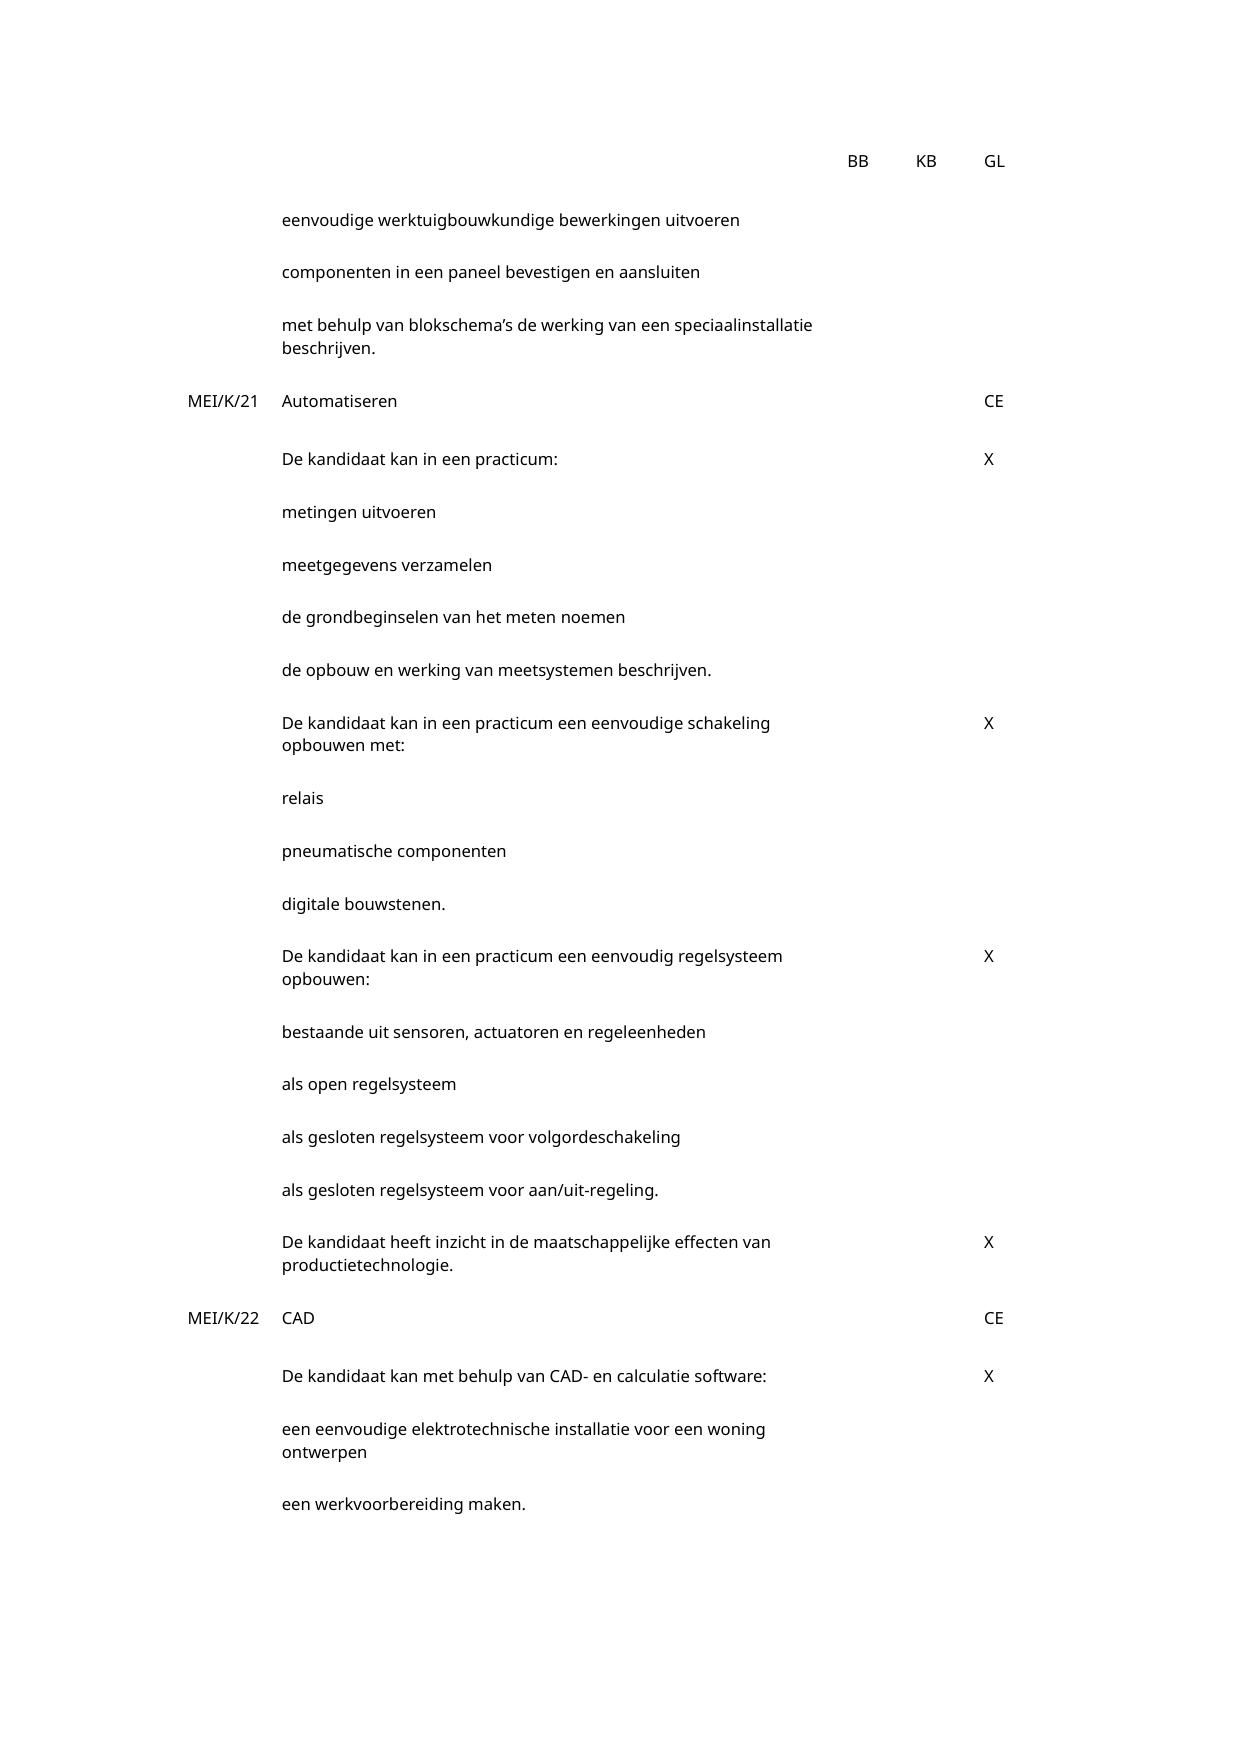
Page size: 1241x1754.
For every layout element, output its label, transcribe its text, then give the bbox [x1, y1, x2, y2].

table_cell [916, 1306, 984, 1365]
table_cell [847, 448, 916, 711]
table_header KB [916, 150, 984, 208]
table_cell [847, 1231, 916, 1306]
table_cell [847, 945, 916, 1231]
table_cell X [984, 1231, 1053, 1306]
table_header GL [984, 150, 1053, 208]
table_cell [916, 1365, 984, 1546]
table_cell CE [984, 1306, 1053, 1365]
table_cell De kandidaat kan met behulp van CAD- en calculatie software: een eenvoudige elektrotechnische installatie voor een woning ontwerpen een werkvoorbereiding maken. [282, 1365, 847, 1546]
table_cell [847, 711, 916, 945]
table_cell CE [984, 389, 1053, 448]
table_cell X [984, 945, 1053, 1231]
table_cell MEI/K/22 [188, 1306, 282, 1365]
table_cell X [984, 711, 1053, 945]
table_cell [916, 209, 984, 389]
table_cell De kandidaat heeft inzicht in de maatschappelijke effecten van productietechnologie. [282, 1231, 847, 1306]
table_cell [916, 389, 984, 448]
table_cell X [984, 1365, 1053, 1546]
table_cell [188, 945, 282, 1231]
table_cell [916, 945, 984, 1231]
table_cell [916, 448, 984, 711]
table_cell Automatiseren [282, 389, 847, 448]
table_cell [916, 1231, 984, 1306]
table_header BB [847, 150, 916, 208]
table_cell [188, 1365, 282, 1546]
table_cell [188, 209, 282, 389]
table_cell [847, 389, 916, 448]
table_cell De kandidaat kan in een practicum een eenvoudige schakeling opbouwen met: relais pneumatische componenten digitale bouwstenen. [282, 711, 847, 945]
table_cell De kandidaat kan in een practicum: metingen uitvoeren meetgegevens verzamelen de grondbeginselen van het meten noemen de opbouw en werking van meetsystemen beschrijven. [282, 448, 847, 711]
table_cell X [984, 448, 1053, 711]
table_header [188, 150, 282, 208]
table_header [282, 150, 847, 208]
table_cell [847, 209, 916, 389]
table_cell MEI/K/21 [188, 389, 282, 448]
table_cell De kandidaat kan in een practicum een eenvoudig regelsysteem opbouwen: bestaande uit sensoren, actuatoren en regeleenheden als open regelsysteem als gesloten regelsysteem voor volgordeschakeling als gesloten regelsysteem voor aan/uit-regeling. [282, 945, 847, 1231]
table_cell [847, 1306, 916, 1365]
table_cell CAD [282, 1306, 847, 1365]
table_cell [984, 209, 1053, 389]
table_cell [916, 711, 984, 945]
table_cell eenvoudige werktuigbouwkundige bewerkingen uitvoeren componenten in een paneel bevestigen en aansluiten met behulp van blokschema’s de werking van een speciaalinstallatie beschrijven. [282, 209, 847, 389]
table_cell [188, 1231, 282, 1306]
table_cell [847, 1365, 916, 1546]
table_cell [188, 711, 282, 945]
table_cell [188, 448, 282, 711]
